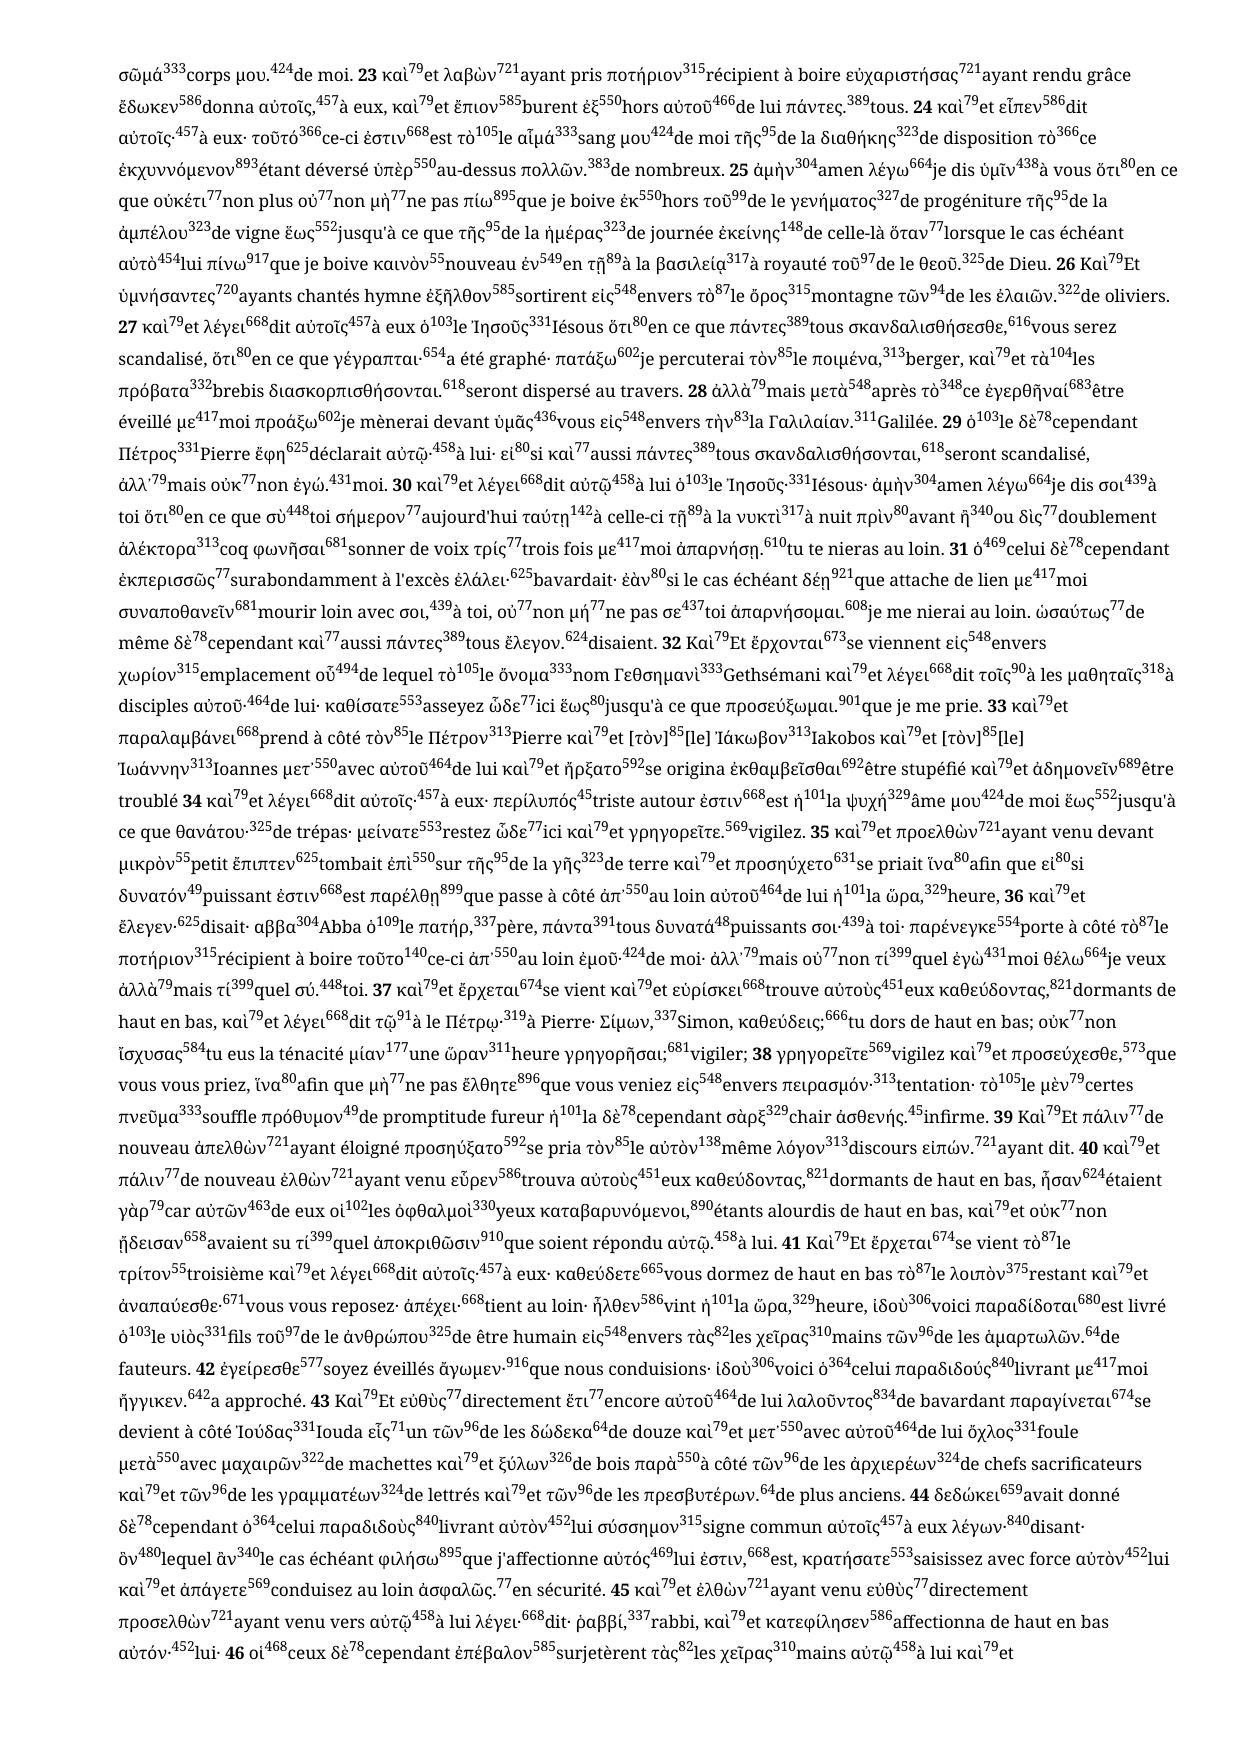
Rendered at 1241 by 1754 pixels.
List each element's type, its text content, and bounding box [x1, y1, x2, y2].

text 1 Ἦν625Était δὲ78cependant τὸ105le πάσχα333pâque καὶ79et τὰ104les ἄζυμα72sans levains μετὰ548après δύο176deux ἡμέρας.310journées. καὶ79et ἐζήτουν624cherchaient οἱ102les ἀρχιερεῖς330chefs sacrificateurs καὶ79et οἱ102les γραμματεῖς330lettrés πῶς77comment? αὐτὸν452lui ἐν549en δόλῳ319à fraude κρατήσαντες720ayants saisis avec force ἀποκτείνωσιν·898que tuent catégoriquement· 2 ἔλεγον624disaient γάρ·79car· μὴ77ne pas ἐν549en τῇ89à la ἑορτῇ,317à fête, μήποτε80de peur que ἔσται612se sera θόρυβος331tumulte τοῦ97de le λαοῦ.325de peuple. 3 Καὶ79Et ὄντος834de étant αὐτοῦ464de lui ἐν549en Βηθανίᾳ317à Béthanie ἐν549en τῇ89à la οἰκίᾳ317à maison d'habitation Σίμωνος325de Simon τοῦ97de le λεπροῦ,16de lépreux, κατακειμένου861de se couchant de haut en bas αὐτοῦ464de lui ἦλθεν586vint γυνὴ329femme ἔχουσα838ayante ἀλάβαστρον311alabastre μύρου327de onguent νάρδου323de nard πιστικῆς14de croyalique πολυτελοῦς,14de très coûteuse, συντρίψασα719ayante broyée ensemble τὴν83la ἀλάβαστρον311alabastre κατέχεεν586versa de haut en bas αὐτοῦ464de lui τῆς95de la κεφαλῆς.323de tête. 4 ἦσαν624étaient δέ78cependant τινες389des quelconques ἀγανακτοῦντες839irritants beaucoup πρὸς548vers ἑαυτούς·527eux-mêmes· εἰς548envers τί399quel ἡ101la ἀπώλεια329perte complète αὕτη154celle-ci τοῦ99de le μύρου327de onguent γέγονεν;642a devenu; 5 ἠδύνατο631se pouvait γὰρ79car τοῦτο158ce-ci τὸ105le μύρον333onguent πραθῆναι683être vendu ἐπάνω77sur le haut δηναρίων326de deniers τριακοσίων192de trois cents καὶ79et δοθῆναι683être donné τοῖς90à les πτωχοῖς·58à pauvres· καὶ79et ἐνεβριμῶντο630se irritaient dans αὐτῇ.456à elle. 6 Ὁ103Le δὲ78cependant Ἰησοῦς331Iésous εἶπεν·586dit· ἄφετε553abandonnez αὐτήν·450elle· τί399quel αὐτῇ456à elle κόπους312frappements παρέχετε;665vous fournissez; καλὸν6beau ἔργον315travail ἠργάσατο592se mit au travail ἐν549en ἐμοί.420à moi. 7 πάντοτε77en tout moment γὰρ79car τοὺς84les πτωχοὺς52pauvres ἔχετε665vous avez μεθ᾽550avec ἑαυτῶν521de vous-mêmes καὶ79et ὅταν80lorsque le cas échéant θέλητε918que vous vouliez δύνασθε671vous vous pouvez αὐτοῖς457à eux εὖ77bien ποιῆσαι,681faire, ἐμὲ417moi δὲ78cependant οὐ77non πάντοτε77en tout moment ἔχετε.665vous avez. 8 ὃ482lequel ἔσχεν586eut ἐποίησεν·586fit· προέλαβεν586prit à l'avance μυρίσαι681oindre d'onguent τὸ87le σῶμά315corps μου424de moi εἰς548envers τὸν245le ἐνταφιασμόν.313enterrement. 9 ἀμὴν304amen δὲ78cependant λέγω664je dis ὑμῖν,438à vous, ὅπου80là où ἐὰν340si le cas échéant κηρυχθῇ911que soit annoncé τὸ105le εὐαγγέλιον333évangile εἰς548envers ὅλον269tout entier τὸν85le κόσμον,313monde, καὶ77aussi ὃ482lequel ἐποίησεν586fit αὕτη362celle-ci λαληθήσεται619sera bavardé εἰς548envers μνημόσυνον315souvenance αὐτῆς.462de elle. 10 Καὶ79Et Ἰούδας331Iouda Ἰσκαριὼθ331Iskariote ὁ103le εἷς71un τῶν96de les δώδεκα64de douze ἀπῆλθεν586éloigna πρὸς548vers τοὺς84les ἀρχιερεῖς312chefs sacrificateurs ἵνα80afin que αὐτὸν452lui παραδοῖ899que livre αὐτοῖς.457à eux. 11 οἱ468ceux δὲ78cependant ἀκούσαντες720ayants écoutés ἐχάρησαν599furent été de joie καὶ79et ἐπηγγείλαντο591se promirent αὐτῷ458à lui ἀργύριον315objet d'argent δοῦναι.681donner. καὶ79et ἐζήτει625cherchait πῶς77comment? αὐτὸν452lui εὐκαίρως77en bien moment παραδοῖ.899que livre. 12 Καὶ79Et τῇ89à la πρώτῃ206à première ἡμέρᾳ317à journée τῶν98de les ἀζύμων,66de sans levains, ὅτε77lorsque τὸ87le πάσχα315pâque ἔθυον,624sacrifiaient, λέγουσιν667disent αὐτῷ458à lui οἱ102les μαθηταὶ330disciples αὐτοῦ·464de lui· ποῦ77où? θέλεις666tu veux ἀπελθόντες720ayants éloignés ἑτοιμάσωμεν894que nous préparions ἵνα80afin que φάγῃς897que tu manges τὸ87le πάσχα;315pâque; 13 καὶ79et ἀποστέλλει668envoie δύο52deux τῶν96de les μαθητῶν324de disciples αὐτοῦ464de lui καὶ79et λέγει668dit αὐτοῖς·457à eux· ὑπάγετε569dirigez en arrière εἰς548envers τὴν83la πόλιν,311cité, καὶ79et ἀπαντήσει606viendra de loin à la rencontre ὑμῖν438à vous ἄνθρωπος331être humain κεράμιον315cruche ὕδατος327de eau βαστάζων·840mettant en charge· ἀκολουθήσατε553suivez αὐτῷ458à lui 14 καὶ79et ὅπου80là où ἐὰν340si le cas échéant εἰσέλθῃ899que vienne à l'intérieur εἴπατε553dites τῷ91à le οἰκοδεσπότῃ319à despote de maison ὅτι80en ce que ὁ103le διδάσκαλος331enseignant λέγει·668dit· ποῦ77où? ἐστιν668est τὸ105le κατάλυμά333salle de déliage μου424de moi ὅπου77là où τὸ87le πάσχα315pâque μετὰ550avec τῶν96de les μαθητῶν324de disciples μου424de moi φάγω;895que je mange; 15 καὶ79et αὐτὸς469lui ὑμῖν438à vous δείξει606montrera ἀνάγαιον315chambre haute μέγα6grand ἐστρωμένον798ayant été étendu ἕτοιμον·55prêt· καὶ79et ἐκεῖ77là ἑτοιμάσατε553préparez ἡμῖν.419à nous. 16 καὶ79et ἐξῆλθον585sortirent οἱ102les μαθηταὶ330disciples καὶ79et ἦλθον585vinrent εἰς548envers τὴν83la πόλιν311cité καὶ79et εὗρον585trouvèrent καθὼς77de haut en bas comme εἶπεν586dit αὐτοῖς457à eux καὶ79et ἡτοίμασαν585préparèrent τὸ87le πάσχα.315pâque. 17 Καὶ79Et ὀψίας63de tardive γενομένης732de se ayante devenue ἔρχεται674se vient μετὰ550avec τῶν96de les δώδεκα.64de douze. 18 καὶ79et ἀνακειμένων860de se couchants de bas en haut αὐτῶν463de eux καὶ79et ἐσθιόντων833de mangeants ὁ103le Ἰησοῦς331Iésous εἶπεν·586dit· ἀμὴν304amen λέγω664je dis ὑμῖν438à vous ὅτι80en ce que εἷς71un ἐξ550hors ὑμῶν441de vous παραδώσει606livrera με417moi ὁ364celui ἐσθίων840mangeant μετ᾽550avec ἐμοῦ.424de moi. 19 ἤρξαντο591se originèrent λυπεῖσθαι692être attristé καὶ79et λέγειν689dire αὐτῷ458à lui εἷς71un κατὰ547de haut en bas εἷς·71un· μήτι340ne serait-ce que ἐγώ;431moi; 20 ὁ469celui δὲ78cependant εἶπεν586dit αὐτοῖς·457à eux· εἷς71un τῶν96de les δώδεκα,64de douze, ὁ364celui ἐμβαπτόμενος867se trempant dedans μετ᾽550avec ἐμοῦ424de moi εἰς548envers τὸ87le τρύβλιον.315bol. 21 ὅτι80en ce que ὁ103le μὲν79certes υἱὸς331fils τοῦ97de le ἀνθρώπου325de être humain ὑπάγει668dirige en arrière καθὼς77de haut en bas comme γέγραπται654a été graphé περὶ550autour αὐτοῦ,464de lui, οὐαὶ304Ouai δὲ78cependant τῷ91à le ἀνθρώπῳ319à être humain ἐκείνῳ144à celui-là δι᾽550par οὗ492de lequel ὁ103le υἱὸς331fils τοῦ97de le ἀνθρώπου325de être humain παραδίδοται·680est livré· καλὸν49beau ἦν625était αὐτῷ458à lui εἰ80si οὐκ77non ἐγεννήθη600fut engendré ὁ103le ἄνθρωπος331être humain ἐκεῖνος.156celui-là. 22 Καὶ79Et ἐσθιόντων833de mangeants αὐτῶν463de eux λαβὼν721ayant pris ἄρτον313pain εὐλογήσας721ayant élogié ἔκλασεν586cassa καὶ79et ἔδωκεν586donna αὐτοῖς457à eux καὶ79et εἶπεν·586dit· λάβετε,553prenez, τοῦτό366ce-ci ἐστιν668est τὸ105le σῶμά333corps μου.424de moi. 23 καὶ79et λαβὼν721ayant pris ποτήριον315récipient à boire εὐχαριστήσας721ayant rendu grâce ἔδωκεν586donna αὐτοῖς,457à eux, καὶ79et ἔπιον585burent ἐξ550hors αὐτοῦ466de lui πάντες.389tous. 24 καὶ79et εἶπεν586dit αὐτοῖς·457à eux· τοῦτό366ce-ci ἐστιν668est τὸ105le αἷμά333sang μου424de moi τῆς95de la διαθήκης323de disposition τὸ366ce ἐκχυννόμενον893étant déversé ὑπὲρ550au-dessus πολλῶν.383de nombreux. 25 ἀμὴν304amen λέγω664je dis ὑμῖν438à vous ὅτι80en ce que οὐκέτι77non plus οὐ77non μὴ77ne pas πίω895que je boive ἐκ550hors τοῦ99de le γενήματος327de progéniture τῆς95de la ἀμπέλου323de vigne ἕως552jusqu'à ce que τῆς95de la ἡμέρας323de journée ἐκείνης148de celle-là ὅταν77lorsque le cas échéant αὐτὸ454lui πίνω917que je boive καινὸν55nouveau ἐν549en τῇ89à la βασιλείᾳ317à royauté τοῦ97de le θεοῦ.325de Dieu. 26 Καὶ79Et ὑμνήσαντες720ayants chantés hymne ἐξῆλθον585sortirent εἰς548envers τὸ87le ὄρος315montagne τῶν94de les ἐλαιῶν.322de oliviers. 27 καὶ79et λέγει668dit αὐτοῖς457à eux ὁ103le Ἰησοῦς331Iésous ὅτι80en ce que πάντες389tous σκανδαλισθήσεσθε,616vous serez scandalisé, ὅτι80en ce que γέγραπται·654a été graphé· πατάξω602je percuterai τὸν85le ποιμένα,313berger, καὶ79et τὰ104les πρόβατα332brebis διασκορπισθήσονται.618seront dispersé au travers. 28 ἀλλὰ79mais μετὰ548après τὸ348ce ἐγερθῆναί683être éveillé με417moi προάξω602je mènerai devant ὑμᾶς436vous εἰς548envers τὴν83la Γαλιλαίαν.311Galilée. 29 ὁ103le δὲ78cependant Πέτρος331Pierre ἔφη625déclarait αὐτῷ·458à lui· εἰ80si καὶ77aussi πάντες389tous σκανδαλισθήσονται,618seront scandalisé, ἀλλ᾽79mais οὐκ77non ἐγώ.431moi. 30 καὶ79et λέγει668dit αὐτῷ458à lui ὁ103le Ἰησοῦς·331Iésous· ἀμὴν304amen λέγω664je dis σοι439à toi ὅτι80en ce que σὺ448toi σήμερον77aujourd'hui ταύτῃ142à celle-ci τῇ89à la νυκτὶ317à nuit πρὶν80avant ἢ340ou δὶς77doublement ἀλέκτορα313coq φωνῆσαι681sonner de voix τρίς77trois fois με417moi ἀπαρνήσῃ.610tu te nieras au loin. 31 ὁ469celui δὲ78cependant ἐκπερισσῶς77surabondamment à l'excès ἐλάλει·625bavardait· ἐὰν80si le cas échéant δέῃ921que attache de lien με417moi συναποθανεῖν681mourir loin avec σοι,439à toi, οὐ77non μή77ne pas σε437toi ἀπαρνήσομαι.608je me nierai au loin. ὡσαύτως77de même δὲ78cependant καὶ77aussi πάντες389tous ἔλεγον.624disaient. 32 Καὶ79Et ἔρχονται673se viennent εἰς548envers χωρίον315emplacement οὗ494de lequel τὸ105le ὄνομα333nom Γεθσημανὶ333Gethsémani καὶ79et λέγει668dit τοῖς90à les μαθηταῖς318à disciples αὐτοῦ·464de lui· καθίσατε553asseyez ὧδε77ici ἕως80jusqu'à ce que προσεύξωμαι.901que je me prie. 33 καὶ79et παραλαμβάνει668prend à côté τὸν85le Πέτρον313Pierre καὶ79et [τὸν]85[le] Ἰάκωβον313Iakobos καὶ79et [τὸν]85[le] Ἰωάννην313Ioannes μετ᾽550avec αὐτοῦ464de lui καὶ79et ἤρξατο592se origina ἐκθαμβεῖσθαι692être stupéfié καὶ79et ἀδημονεῖν689être troublé 34 καὶ79et λέγει668dit αὐτοῖς·457à eux· περίλυπός45triste autour ἐστιν668est ἡ101la ψυχή329âme μου424de moi ἕως552jusqu'à ce que θανάτου·325de trépas· μείνατε553restez ὧδε77ici καὶ79et γρηγορεῖτε.569vigilez. 35 καὶ79et προελθὼν721ayant venu devant μικρὸν55petit ἔπιπτεν625tombait ἐπὶ550sur τῆς95de la γῆς323de terre καὶ79et προσηύχετο631se priait ἵνα80afin que εἰ80si δυνατόν49puissant ἐστιν668est παρέλθῃ899que passe à côté ἀπ᾽550au loin αὐτοῦ464de lui ἡ101la ὥρα,329heure, 36 καὶ79et ἔλεγεν·625disait· αββα304Abba ὁ109le πατήρ,337père, πάντα391tous δυνατά48puissants σοι·439à toi· παρένεγκε554porte à côté τὸ87le ποτήριον315récipient à boire τοῦτο140ce-ci ἀπ᾽550au loin ἐμοῦ·424de moi· ἀλλ᾽79mais οὐ77non τί399quel ἐγὼ431moi θέλω664je veux ἀλλὰ79mais τί399quel σύ.448toi. 37 καὶ79et ἔρχεται674se vient καὶ79et εὑρίσκει668trouve αὐτοὺς451eux καθεύδοντας,821dormants de haut en bas, καὶ79et λέγει668dit τῷ91à le Πέτρῳ·319à Pierre· Σίμων,337Simon, καθεύδεις;666tu dors de haut en bas; οὐκ77non ἴσχυσας584tu eus la ténacité μίαν177une ὥραν311heure γρηγορῆσαι;681vigiler; 38 γρηγορεῖτε569vigilez καὶ79et προσεύχεσθε,573que vous vous priez, ἵνα80afin que μὴ77ne pas ἔλθητε896que vous veniez εἰς548envers πειρασμόν·313tentation· τὸ105le μὲν79certes πνεῦμα333souffle πρόθυμον49de promptitude fureur ἡ101la δὲ78cependant σὰρξ329chair ἀσθενής.45infirme. 39 Καὶ79Et πάλιν77de nouveau ἀπελθὼν721ayant éloigné προσηύξατο592se pria τὸν85le αὐτὸν138même λόγον313discours εἰπών.721ayant dit. 40 καὶ79et πάλιν77de nouveau ἐλθὼν721ayant venu εὗρεν586trouva αὐτοὺς451eux καθεύδοντας,821dormants de haut en bas, ἦσαν624étaient γὰρ79car αὐτῶν463de eux οἱ102les ὀφθαλμοὶ330yeux καταβαρυνόμενοι,890étants alourdis de haut en bas, καὶ79et οὐκ77non ᾔδεισαν658avaient su τί399quel ἀποκριθῶσιν910que soient répondu αὐτῷ.458à lui. 41 Καὶ79Et ἔρχεται674se vient τὸ87le τρίτον55troisième καὶ79et λέγει668dit αὐτοῖς·457à eux· καθεύδετε665vous dormez de haut en bas τὸ87le λοιπὸν375restant καὶ79et ἀναπαύεσθε·671vous vous reposez· ἀπέχει·668tient au loin· ἦλθεν586vint ἡ101la ὥρα,329heure, ἰδοὺ306voici παραδίδοται680est livré ὁ103le υἱὸς331fils τοῦ97de le ἀνθρώπου325de être humain εἰς548envers τὰς82les χεῖρας310mains τῶν96de les ἁμαρτωλῶν.64de fauteurs. 42 ἐγείρεσθε577soyez éveillés ἄγωμεν·916que nous conduisions· ἰδοὺ306voici ὁ364celui παραδιδούς840livrant με417moi ἤγγικεν.642a approché. 43 Καὶ79Et εὐθὺς77directement ἔτι77encore αὐτοῦ464de lui λαλοῦντος834de bavardant παραγίνεται674se devient à côté Ἰούδας331Iouda εἷς71un τῶν96de les δώδεκα64de douze καὶ79et μετ᾽550avec αὐτοῦ464de lui ὄχλος331foule μετὰ550avec μαχαιρῶν322de machettes καὶ79et ξύλων326de bois παρὰ550à côté τῶν96de les ἀρχιερέων324de chefs sacrificateurs καὶ79et τῶν96de les γραμματέων324de lettrés καὶ79et τῶν96de les πρεσβυτέρων.64de plus anciens. 44 δεδώκει659avait donné δὲ78cependant ὁ364celui παραδιδοὺς840livrant αὐτὸν452lui σύσσημον315signe commun αὐτοῖς457à eux λέγων·840disant· ὃν480lequel ἂν340le cas échéant φιλήσω895que j'affectionne αὐτός469lui ἐστιν,668est, κρατήσατε553saisissez avec force αὐτὸν452lui καὶ79et ἀπάγετε569conduisez au loin ἀσφαλῶς.77en sécurité. 45 καὶ79et ἐλθὼν721ayant venu εὐθὺς77directement προσελθὼν721ayant venu vers αὐτῷ458à lui λέγει·668dit· ῥαββί,337rabbi, καὶ79et κατεφίλησεν586affectionna de haut en bas αὐτόν·452lui· 46 οἱ468ceux δὲ78cependant ἐπέβαλον585surjetèrent τὰς82les χεῖρας310mains αὐτῷ458à lui καὶ79et ἐκράτησαν585saisirent avec force αὐτόν.452lui. 47 εἷς71un δέ78cependant [τις]287[un quelconque] τῶν357de ceux παρεστηκότων777de ayants dressés à côté σπασάμενος740se ayant dégainé τὴν83la μάχαιραν311machette ἔπαισεν586frappa τὸν85le δοῦλον313mâle esclave τοῦ97de le ἀρχιερέως325de chef sacrificateur καὶ79et ἀφεῖλεν586saisit au loin αὐτοῦ464de lui τὸ87le ὠτάριον.315bout d'oreille. 48 Καὶ79Et ἀποκριθεὶς760ayant été répondu ὁ103le Ἰησοῦς331Iésous εἶπεν586dit αὐτοῖς·457à eux· ὡς80comme ἐπὶ548sur λῃστὴν313pilleur ἐξήλθατε583vous sortîtes μετὰ550avec μαχαιρῶν322de machettes καὶ79et ξύλων326de bois συλλαβεῖν681prendre ensemble με;417moi; 49 καθ᾽548selon ἡμέραν311journée ἤμην627je m'étais πρὸς548vers ὑμᾶς436vous ἐν549en τῷ93à le ἱερῷ321à sanctuaire διδάσκων840enseignant καὶ79et οὐκ77non ἐκρατήσατέ583vous saisîtes avec force με·417moi· ἀλλ᾽79mais ἵνα80afin que πληρωθῶσιν910que soient fait plénitude αἱ100les γραφαί.328graphes. 50 Καὶ79Et ἀφέντες720ayants abandonnés αὐτὸν452lui ἔφυγον585fuirent πάντες.389tous. 51 καὶ79et νεανίσκος331adolescent τις287un quelconque συνηκολούθει625suivait ensemble αὐτῷ458à lui περιβεβλημένος813ayant été entouré σινδόνα311sindon ἐπὶ550sur γυμνοῦ,67de nu, καὶ79et κρατοῦσιν667saisissent avec force αὐτόν·452lui· 52 ὁ364celui δὲ78cependant καταλιπὼν721ayant laissé en contrebas τὴν83la σινδόνα311sindon γυμνὸς71nu ἔφυγεν.586fuit. 53 Καὶ79Et ἀπήγαγον585conduisirent au loin τὸν85le Ἰησοῦν313Iésous πρὸς548vers τὸν85le ἀρχιερέα,313chef sacrificateur, καὶ79et συνέρχονται673se viennent ensemble πάντες286tous οἱ102les ἀρχιερεῖς330chefs sacrificateurs καὶ79et οἱ102les πρεσβύτεροι70plus anciens καὶ79et οἱ102les γραμματεῖς.330lettrés. 54 καὶ79et ὁ103le Πέτρος331Pierre ἀπὸ547au loin μακρόθεν77à distance ἠκολούθησεν586suivit αὐτῷ458à lui ἕως551jusqu'à ce que ἔσω77dedans εἰς548envers τὴν83la αὐλὴν311cour τοῦ97de le ἀρχιερέως325de chef sacrificateur καὶ79et ἦν625était συγκαθήμενος867se asseyant ensemble μετὰ550avec τῶν96de les ὑπηρετῶν324de ministres καὶ79et θερμαινόμενος867se chauffant πρὸς548vers τὸ87le φῶς.315lumière. 55 Οἱ102Les δὲ78cependant ἀρχιερεῖς330chefs sacrificateurs καὶ79et ὅλον289tout entier τὸ105le συνέδριον333sanhédrin ἐζήτουν624cherchaient κατὰ550contre τοῦ97de le Ἰησοῦ325de Iésous μαρτυρίαν311témoignation εἰς548envers τὸ348ce θανατῶσαι681mettre à trépas αὐτόν,452lui, καὶ79et οὐχ77non ηὕρισκον·624trouvaient· 56 πολλοὶ389nombreux γὰρ79car ἐψευδομαρτύρουν624témoignaient faussement κατ᾽550contre αὐτοῦ,464de lui, καὶ79et ἴσαι44égales αἱ100les μαρτυρίαι328témoignations οὐκ77non ἦσαν.624étaient. 57 καί79et τινες389des quelconques ἀναστάντες720ayants redressés ἐψευδομαρτύρουν624témoignaient faussement κατ᾽550contre αὐτοῦ464de lui λέγοντες839disants 58 ὅτι80en ce que ἡμεῖς430nous ἠκούσαμεν581nous écoutâmes αὐτοῦ464de lui λέγοντος834de disant ὅτι80en ce que ἐγὼ431moi καταλύσω602je délierai vers le bas τὸν85le ναὸν313temple τοῦτον138celui-ci τὸν85le χειροποίητον4fait de main καὶ79et διὰ550par τριῶν188de trois ἡμερῶν322de journées ἄλλον115autre ἀχειροποίητον53non fait de main οἰκοδομήσω.602j'édifierai en maison. 59 καὶ79et οὐδὲ77non cependant οὕτως77ainsi ἴση45égale ἦν625était ἡ101la μαρτυρία329témoignation αὐτῶν.463de eux. 60 Καὶ79Et ἀναστὰς721ayant redressé ὁ103le ἀρχιερεὺς331chef sacrificateur εἰς548envers μέσον55au milieu ἐπηρώτησεν586surinterrogea τὸν85le Ἰησοῦν313Iésous λέγων·840disant· οὐκ77non ἀποκρίνῃ672tu te réponds οὐδὲν375aucun τί399quel οὗτοί363ceux-ci σου442de toi καταμαρτυροῦσιν;667témoignent contre; 61 ὁ469celui δὲ78cependant ἐσιώπα625silençait καὶ79et οὐκ77non ἀπεκρίνατο592se répondit οὐδέν.375aucun. πάλιν77de nouveau ὁ103le ἀρχιερεὺς331chef sacrificateur ἐπηρώτα625surinterrogeait αὐτὸν452lui καὶ79et λέγει668dit αὐτῷ·458à lui· σὺ448toi εἶ666tu es ὁ103le χριστὸς331Christ ὁ103le υἱὸς331fils τοῦ97de le εὐλογητοῦ;65de élogié; 62 ὁ103le δὲ78cependant Ἰησοῦς331Iésous εἶπεν·586dit· ἐγώ431moi εἰμι,664je suis, καὶ79et ὄψεσθε609vous vous verrez τὸν85le υἱὸν313fils τοῦ97de le ἀνθρώπου325de être humain ἐκ550hors δεξιῶν66de droits καθήμενον849se étant assis τῆς95de la δυνάμεως323de puissance καὶ79et ἐρχόμενον849se venant μετὰ550avec τῶν94de les νεφελῶν322de nuées τοῦ97de le οὐρανοῦ.325de ciel. 63 ὁ103le δὲ78cependant ἀρχιερεὺς331chef sacrificateur διαρρήξας721ayant fracassé à travers τοὺς84les χιτῶνας312chitons αὐτοῦ464de lui λέγει·668dit· τί399quel ἔτι77encore χρείαν311besoin ἔχομεν663nous avons μαρτύρων;324de témoins; 64 ἠκούσατε583vous écoutâtes τῆς95de la βλασφημίας·323de blasphémie· τί399quel ὑμῖν438à vous φαίνεται;674se apparaît en lumière; οἱ363ceux δὲ78cependant πάντες286tous κατέκριναν585jugèrent contre αὐτὸν452lui ἔνοχον32tenu au-dedans εἶναι689être θανάτου.325de trépas. 65 Καὶ79Et ἤρξαντό591se originèrent τινες389des quelconques ἐμπτύειν689cracher envers αὐτῷ458à lui καὶ79et περικαλύπτειν689couvrir autour αὐτοῦ464de lui τὸ87le πρόσωπον315face καὶ79et κολαφίζειν689tabasser αὐτὸν452lui καὶ79et λέγειν689dire αὐτῷ·458à lui· προφήτευσον,554prophétise, καὶ79et οἱ102les ὑπηρέται330ministres ῥαπίσμασιν320à gifles αὐτὸν452lui ἔλαβον.585prirent. 66 Καὶ79Et ὄντος834de étant τοῦ97de le Πέτρου325de Pierre κάτω77vers le bas ἐν549en τῇ89à la αὐλῇ317à cour ἔρχεται674se vient μία69une τῶν94de les παιδισκῶν322de jeunes servantes τοῦ97de le ἀρχιερέως325de chef sacrificateur 67 καὶ79et ἰδοῦσα719ayante vue τὸν85le Πέτρον313Pierre θερμαινόμενον849se chauffant ἐμβλέψασα719ayante entrée regard αὐτῷ458à lui λέγει·668dit· καὶ77aussi σὺ448toi μετὰ550avec τοῦ97de le Ναζαρηνοῦ65de Nazarénien ἦσθα629tu te étais τοῦ97de le Ἰησοῦ.325de Iésous. 68 ὁ469celui δὲ78cependant ἠρνήσατο592se nia λέγων·840disant· οὔτε79ni οἶδα638j'ai su οὔτε79ni ἐπίσταμαι670je m'établis sûrement σὺ448toi τί399quel λέγεις.666tu dis. καὶ79et ἐξῆλθεν586sortit ἔξω77au-dehors εἰς548envers τὸ87le προαύλιον315vestibule [καὶ79[et ἀλέκτωρ331coq ἐφώνησεν].586sonna de voix]. 69 καὶ79et ἡ101la παιδίσκη329jeune servante ἰδοῦσα719ayante vue αὐτὸν452lui ἤρξατο592se origina πάλιν77de nouveau λέγειν689dire τοῖς351à ceux παρεστῶσιν773à ayants dressés à côté ὅτι80en ce que οὗτος469celui-ci ἐξ550hors αὐτῶν463de eux ἐστιν.668est. 70 ὁ469celui δὲ78cependant πάλιν77de nouveau ἠρνεῖτο.631se niait. Καὶ79Et μετὰ548après μικρὸν55petit πάλιν77de nouveau οἱ363ceux παρεστῶτες782ayants dressés à côté ἔλεγον624disaient τῷ91à le Πέτρῳ·319à Pierre· ἀληθῶς77vraiment ἐξ550hors αὐτῶν463de eux εἶ,666tu es, καὶ77aussi γὰρ79car Γαλιλαῖος71Galiléen εἶ.666tu es. 71 ὁ469celui δὲ78cependant ἤρξατο592se origina ἀναθεματίζειν689anathématiser καὶ79et ὀμνύειν689jurer ὅτι80en ce que οὐκ77non οἶδα638j'ai su τὸν85le ἄνθρωπον313être humain τοῦτον138celui-ci ὃν480lequel λέγετε.665vous dites. 72 καὶ79et εὐθὺς77directement ἐκ550hors δευτέρου67de deuxième ἀλέκτωρ331coq ἐφώνησεν.586sonna de voix. Καὶ79Et ἀνεμνήσθη600fut remémoré ὁ103le Πέτρος331Pierre τὸ87le ῥῆμα315oral ὡς80comme εἶπεν586dit αὐτῷ458à lui ὁ103le Ἰησοῦς331Iésous ὅτι80en ce que πρὶν80avant ἀλέκτορα313coq φωνῆσαι681sonner de voix δὶς77doublement τρίς77trois fois με417moi ἀπαρνήσῃ·610tu te nieras au loin· καὶ79et ἐπιβαλὼν721ayant surjeté ἔκλαιεν.625pleurait. [118, 59, 1181, 1665]
